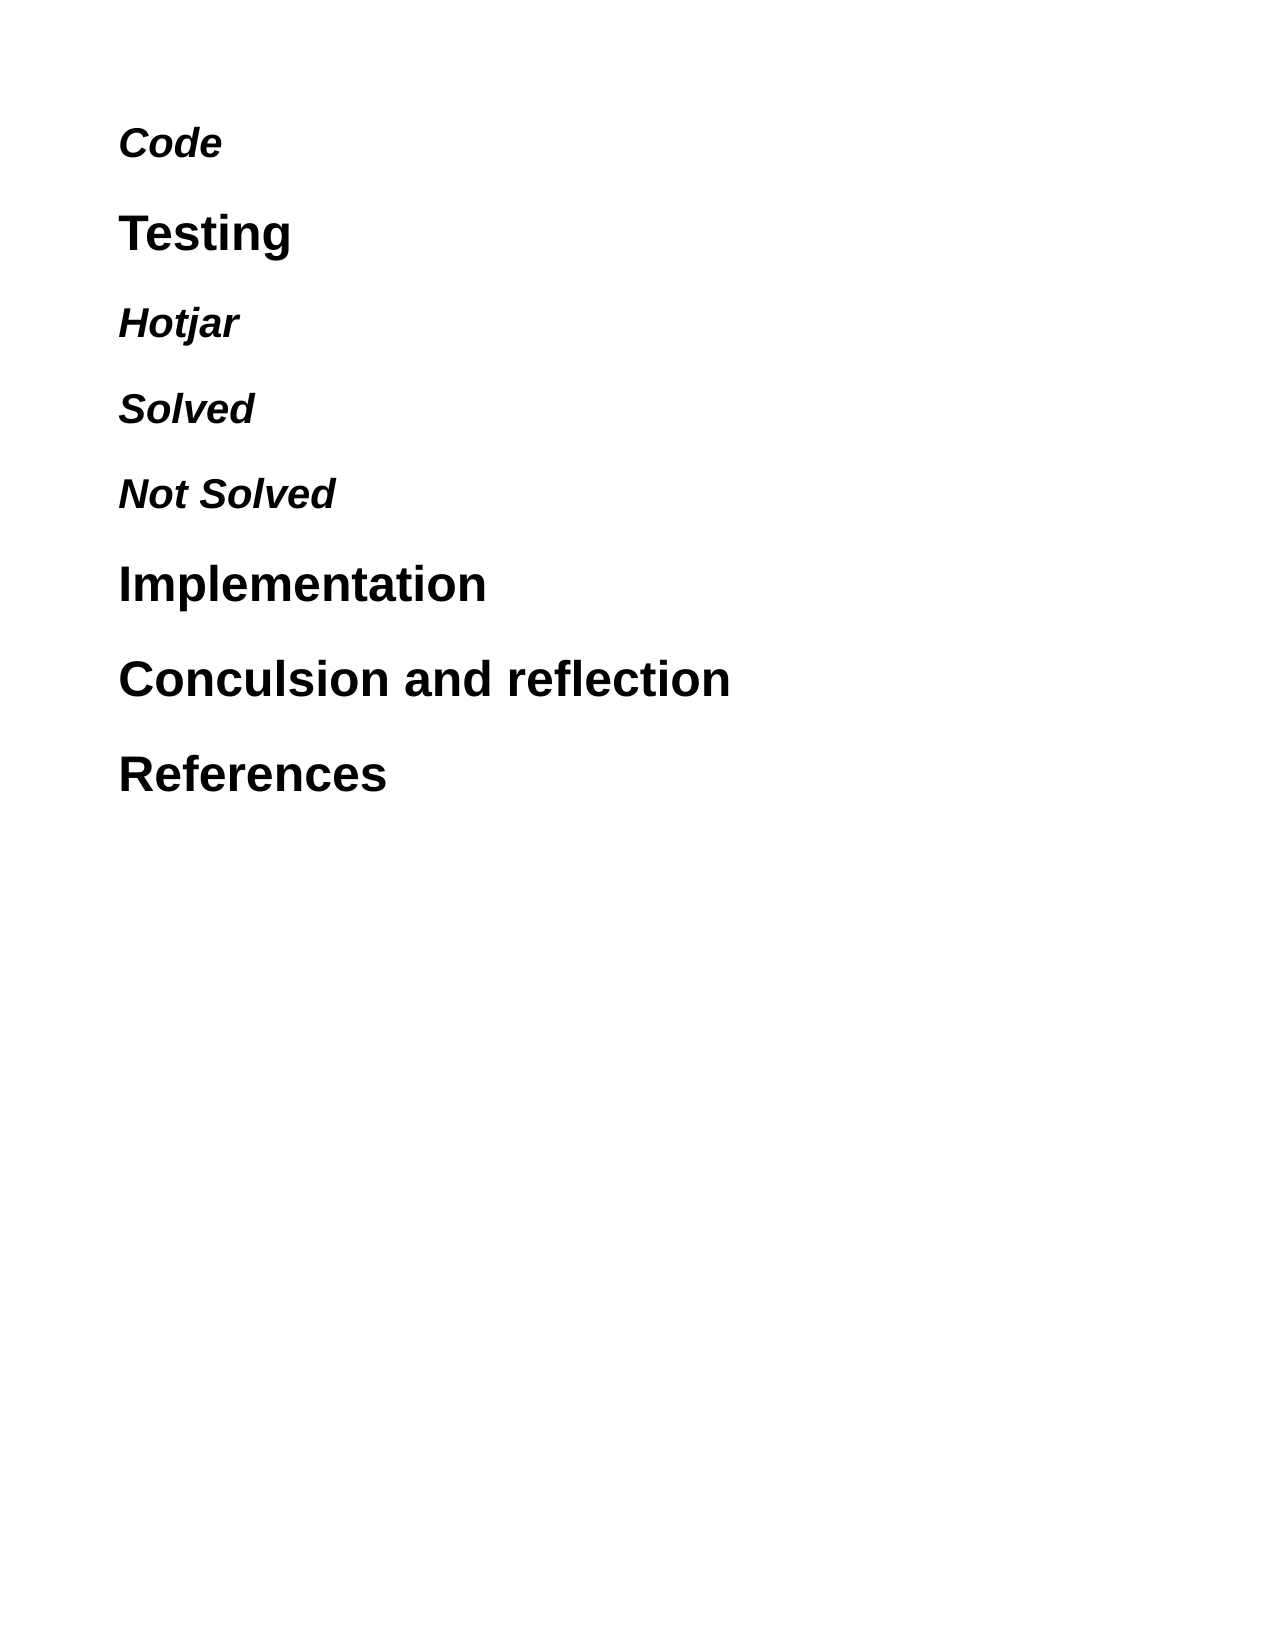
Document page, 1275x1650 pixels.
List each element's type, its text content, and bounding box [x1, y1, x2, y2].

subtitle Not Solved [118, 469, 1157, 517]
subtitle Code [118, 118, 1157, 166]
subtitle Implementation [118, 555, 1157, 612]
subtitle References [118, 745, 1157, 802]
subtitle Solved [118, 384, 1157, 432]
subtitle Testing [118, 203, 1157, 261]
subtitle Conculsion and reflection [118, 650, 1157, 707]
subtitle Hotjar [118, 298, 1157, 346]
